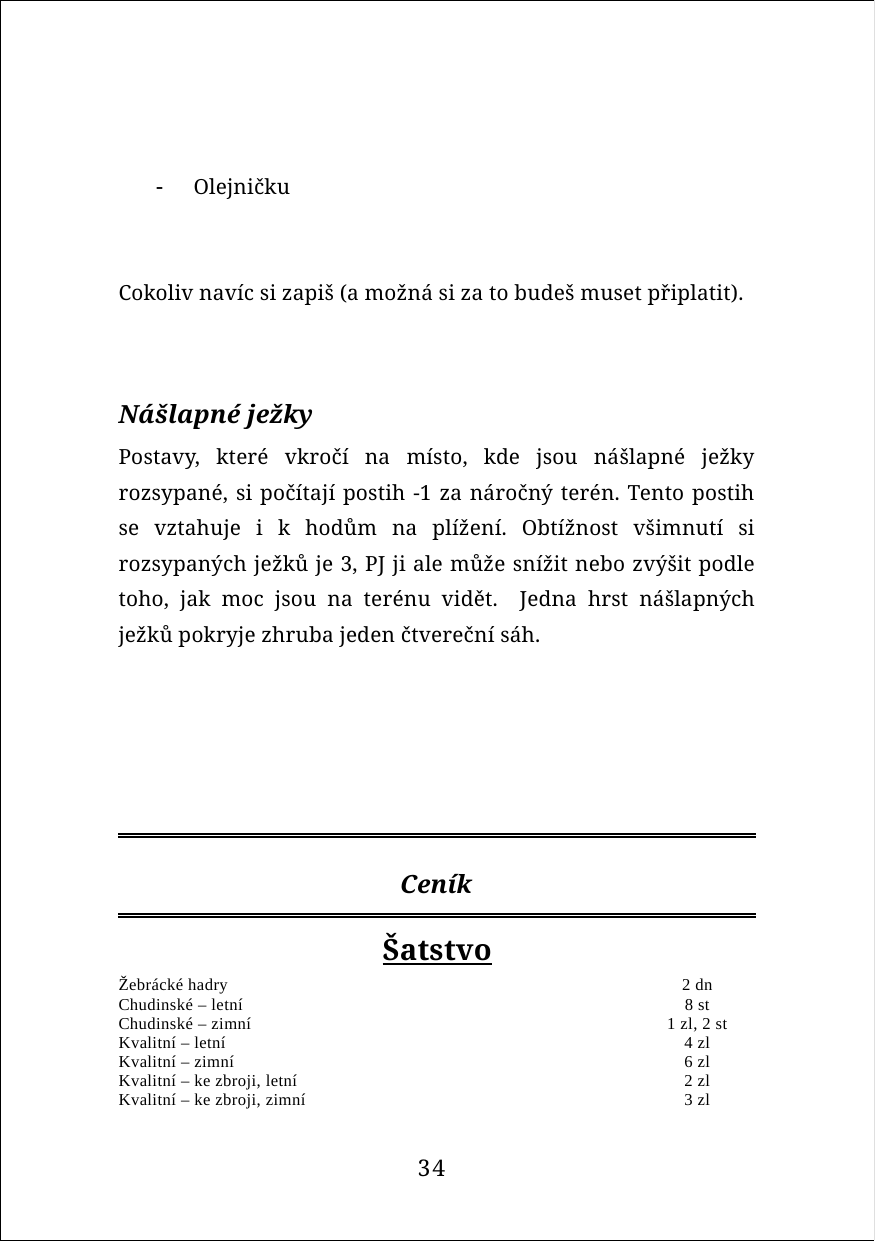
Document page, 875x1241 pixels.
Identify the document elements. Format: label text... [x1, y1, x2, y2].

text Postavy, které vkročí na místo, kde jsou nášlapné ježky rozsypané, si počítají postih -1 za náročný terén. Tento postih se vztahuje i k hodům na plížení. Obtížnost všimnutí si rozsypaných ježků je 3, PJ ji ale může snížit nebo zvýšit podle toho, jak moc jsou na terénu vidět. Jedna hrst nášlapných ježků pokryje zhruba jeden čtvereční sáh. [118, 442, 756, 648]
table_header Ceník [118, 838, 756, 913]
list Olejničku [156, 172, 756, 200]
table_cell 2 zl [638, 1071, 756, 1090]
subtitle Nášlapné ježky [118, 396, 756, 431]
table_cell Kvalitní – ke zbroji, zimní [118, 1090, 638, 1109]
table_cell Chudinské – letní [118, 994, 638, 1013]
table_cell Kvalitní – letní [118, 1033, 638, 1052]
table_cell Kvalitní – zimní [118, 1052, 638, 1071]
table_cell 6 zl [638, 1052, 756, 1071]
table_cell 4 zl [638, 1033, 756, 1052]
table_cell 1 zl, 2 st [638, 1014, 756, 1033]
table_cell Kvalitní – ke zbroji, letní [118, 1071, 638, 1090]
text Cokoliv navíc si zapiš (a možná si za to budeš muset připlatit). [118, 278, 756, 307]
table_cell Žebrácké hadry [118, 975, 638, 994]
table_cell 3 zl [638, 1090, 756, 1109]
table_cell Chudinské – zimní [118, 1014, 638, 1033]
table_cell Šatstvo [118, 918, 756, 975]
table_cell 8 st [638, 994, 756, 1013]
table_cell 2 dn [638, 975, 756, 994]
